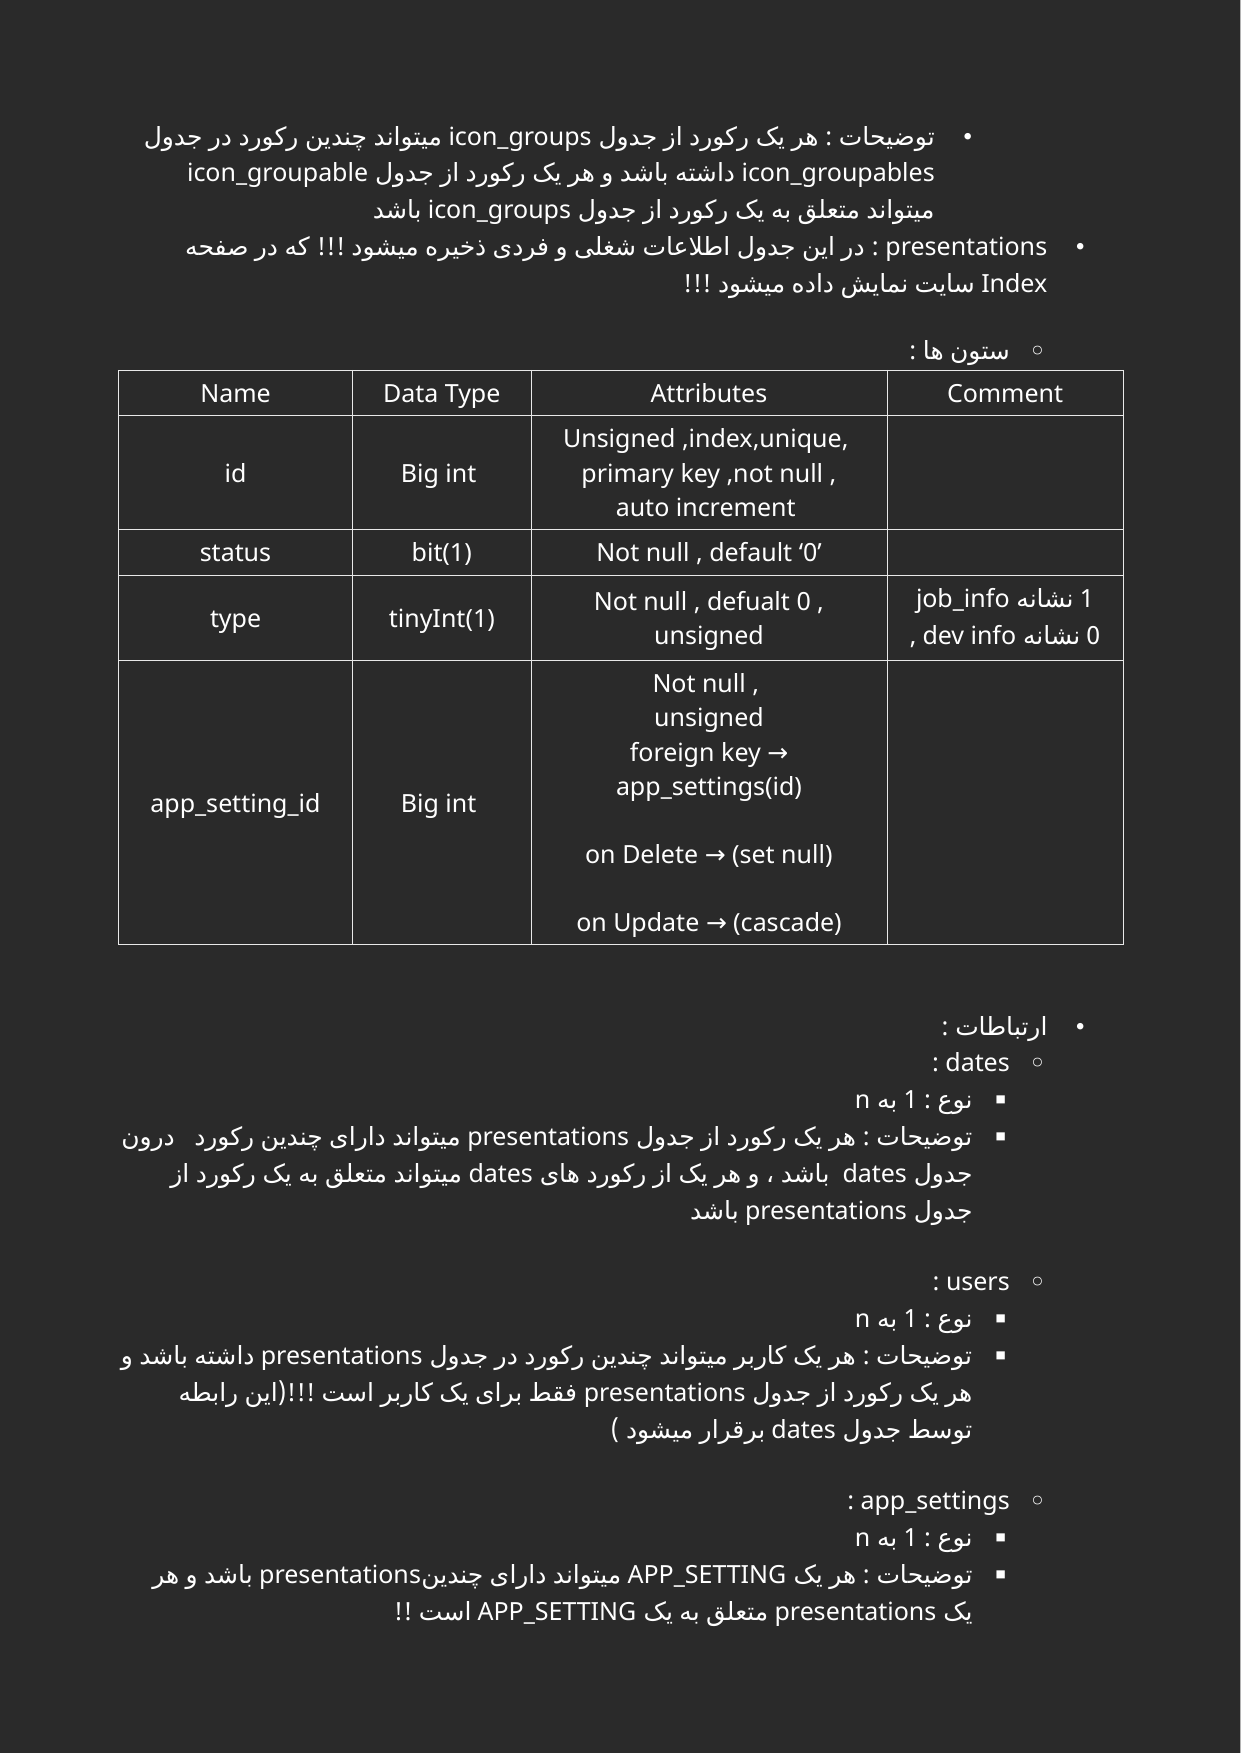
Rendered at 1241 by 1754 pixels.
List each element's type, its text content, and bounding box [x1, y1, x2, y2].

list users : [118, 1264, 1047, 1301]
list presentations : در این جدول اطلاعات شغلی و فردی ذخیره میشود !!! که در صفحه Index سایت نمایش داده میشود !!! [118, 229, 1085, 303]
table_header Data Type [353, 371, 531, 415]
table_cell status [119, 530, 352, 575]
table_cell type [119, 576, 352, 660]
table_cell [888, 416, 1123, 529]
list app_settings : [118, 1483, 1047, 1520]
list ارتباطات :‌ [118, 1012, 1085, 1045]
table_cell Not null , unsigned foreign key → app_settings(id) on Delete → (set null) on Update → (cascade) [532, 661, 887, 944]
list نوع : 1 به n [118, 1301, 1010, 1338]
table_cell Big int [353, 416, 531, 529]
table_cell bit(1) [353, 530, 531, 575]
list توضیحات :‌ هر یک APP_SETTING میتواند دارای چندینpresentations باشد و هر یک presentations متعلق به یک APP_SETTING است !! [118, 1557, 1010, 1631]
table_header Comment [888, 371, 1123, 415]
list توضیحات : هر یک رکورد از جدول presentations میتواند دارای چندین رکورد درون جدول dates باشد ، و هر یک از رکورد های dates میتواند متعلق به یک رکورد از جدول presentations باشد [118, 1119, 1010, 1230]
table_cell tinyInt(1) [353, 576, 531, 660]
table_cell Not null , defualt 0 , unsigned [532, 576, 887, 660]
table_header Name [119, 371, 352, 415]
list توضیحات :‌ هر یک رکورد از جدول icon_groups میتواند چندین رکورد در جدول icon_groupables داشته باشد و هر یک رکورد از جدول icon_groupable میتواند متعلق به یک رکورد از جدول icon_groups باشد [118, 118, 972, 229]
table_header Attributes [532, 371, 887, 415]
table_cell 1 نشانه job_info 0 نشانه dev info , [888, 576, 1123, 660]
list dates : [118, 1045, 1047, 1082]
table_cell Unsigned ,index,unique, primary key ,not null , auto increment [532, 416, 887, 529]
table_cell [888, 530, 1123, 575]
table_cell Not null , default ‘0’ [532, 530, 887, 575]
list ستون ها :‌ [118, 337, 1047, 370]
table_cell Big int [353, 661, 531, 944]
list نوع : 1 به n [118, 1520, 1010, 1557]
list توضیحات : هر یک کاربر میتواند چندین رکورد در جدول presentations داشته باشد و هر یک رکورد از جدول presentations فقط برای یک کاربر است !!!(این رابطه توسط جدول dates برقرار میشود ) [118, 1338, 1010, 1449]
table_cell id [119, 416, 352, 529]
list نوع : 1 به n [118, 1082, 1010, 1119]
table_cell [888, 661, 1123, 944]
table_cell app_setting_id [119, 661, 352, 944]
